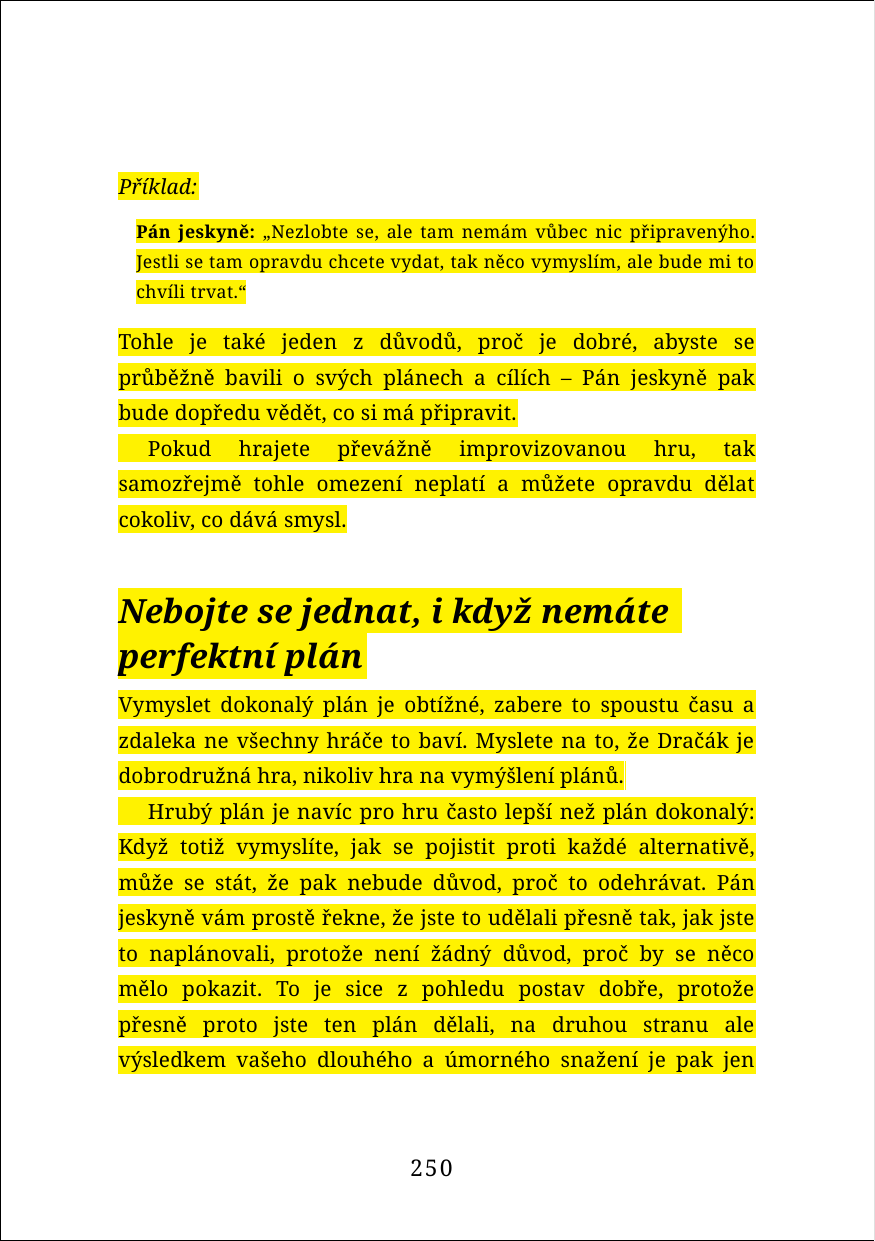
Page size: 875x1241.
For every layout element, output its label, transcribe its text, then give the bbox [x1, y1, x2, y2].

text Vymyslet dokonalý plán je obtížné, zabere to spoustu času a zdaleka ne všechny hráče to baví. Myslete na to, že Dračák je dobrodružná hra, nikoliv hra na vymýšlení plánů. Hrubý plán je navíc pro hru často lepší než plán dokonalý: Když totiž vymyslíte, jak se pojistit proti každé alternativě, může se stát, že pak nebude důvod, proč to odehrávat. Pán jeskyně vám prostě řekne, že jste to udělali přesně tak, jak jste to naplánovali, protože není žádný důvod, proč by se něco mělo pokazit. To je sice z pohledu postav dobře, protože přesně proto jste ten plán dělali, na druhou stranu ale výsledkem vašeho dlouhého a úmorného snažení je pak jen [118, 690, 756, 1074]
text Pán jeskyně: „Nezlobte se, ale tam nemám vůbec nic připravenýho. Jestli se tam opravdu chcete vydat, tak něco vymyslím, ale bude mi to chvíli trvat.“ [136, 219, 756, 304]
subtitle Nebojte se jednat, i když nemáte perfektní plán [118, 588, 756, 679]
text Příklad: [118, 172, 756, 200]
text Tohle je také jeden z důvodů, proč je dobré, abyste se průběžně bavili o svých plánech a cílích – Pán jeskyně pak bude dopředu vědět, co si má připravit. Pokud hrajete převážně improvizovanou hru, tak samozřejmě tohle omezení neplatí a můžete opravdu dělat cokoliv, co dává smysl. [118, 327, 756, 533]
